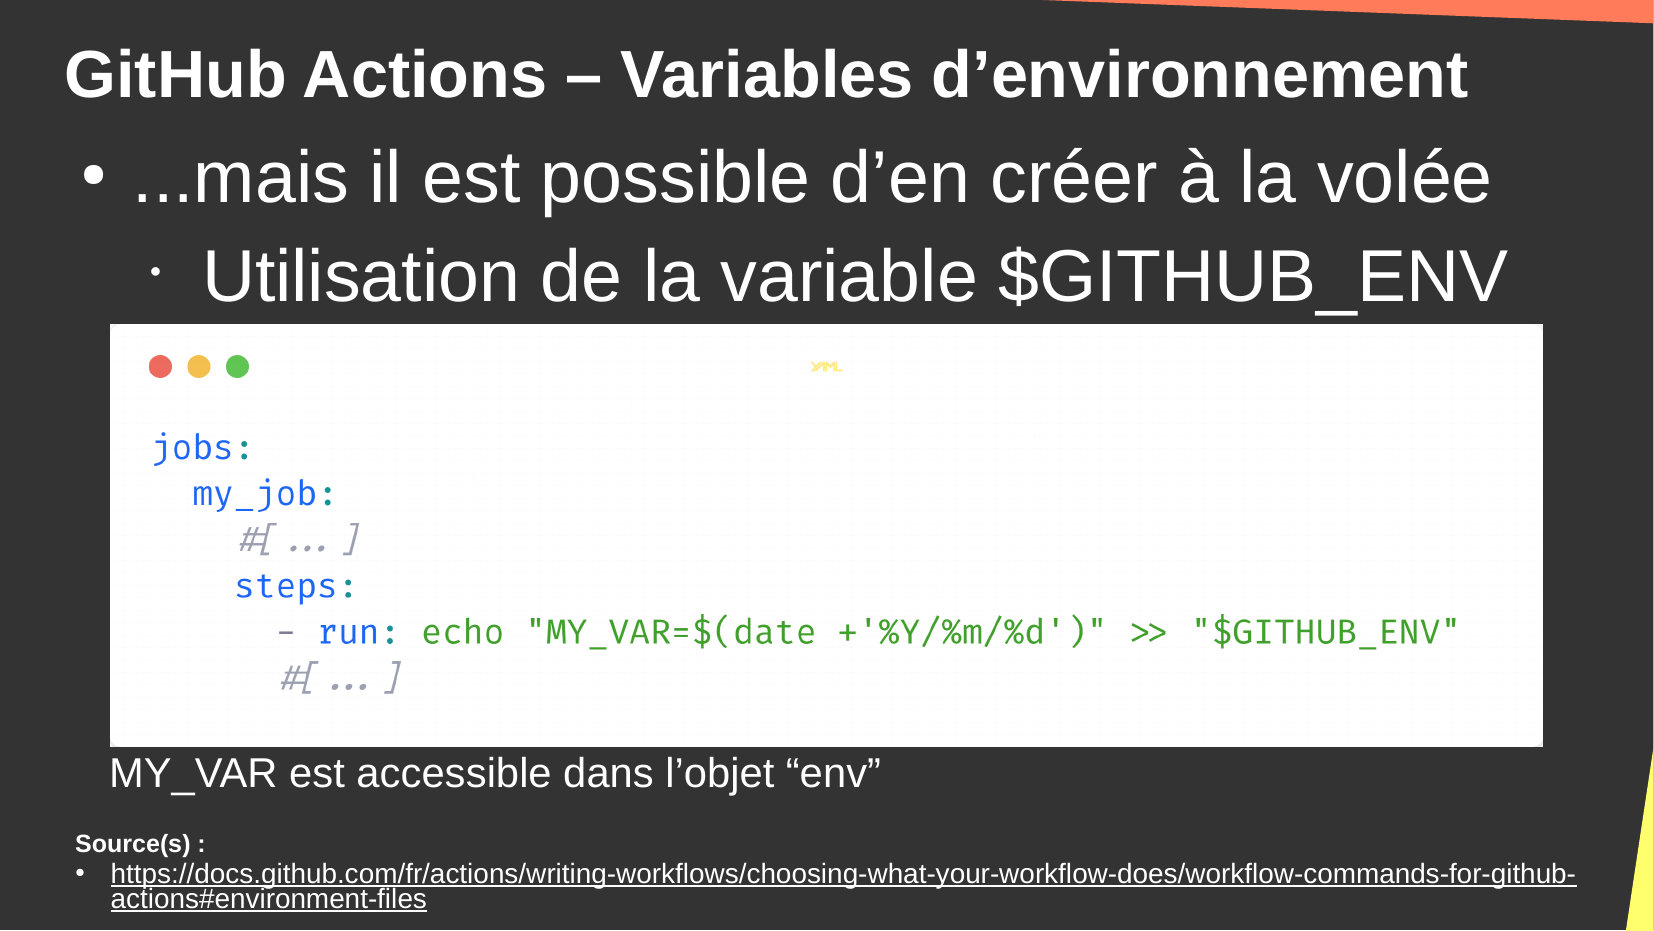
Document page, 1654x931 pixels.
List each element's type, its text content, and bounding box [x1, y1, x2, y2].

list ...mais il est possible d’en créer à la volée Utilisation de la variable $GITHUB_ENV [63, 135, 1542, 319]
text_box [1625, 743, 1654, 931]
text_box Source(s) : https://docs.github.com/fr/actions/writing-workflows/choosing-what-your-workflow-does/workflow-commands-for-github-actions#environment-files [60, 822, 1607, 897]
title GitHub Actions – Variables d’environnement [64, 37, 1471, 113]
text_box MY_VAR est accessible dans l’objet “env” [94, 742, 1229, 815]
text_box [1042, 0, 1654, 24]
picture [110, 324, 1543, 748]
